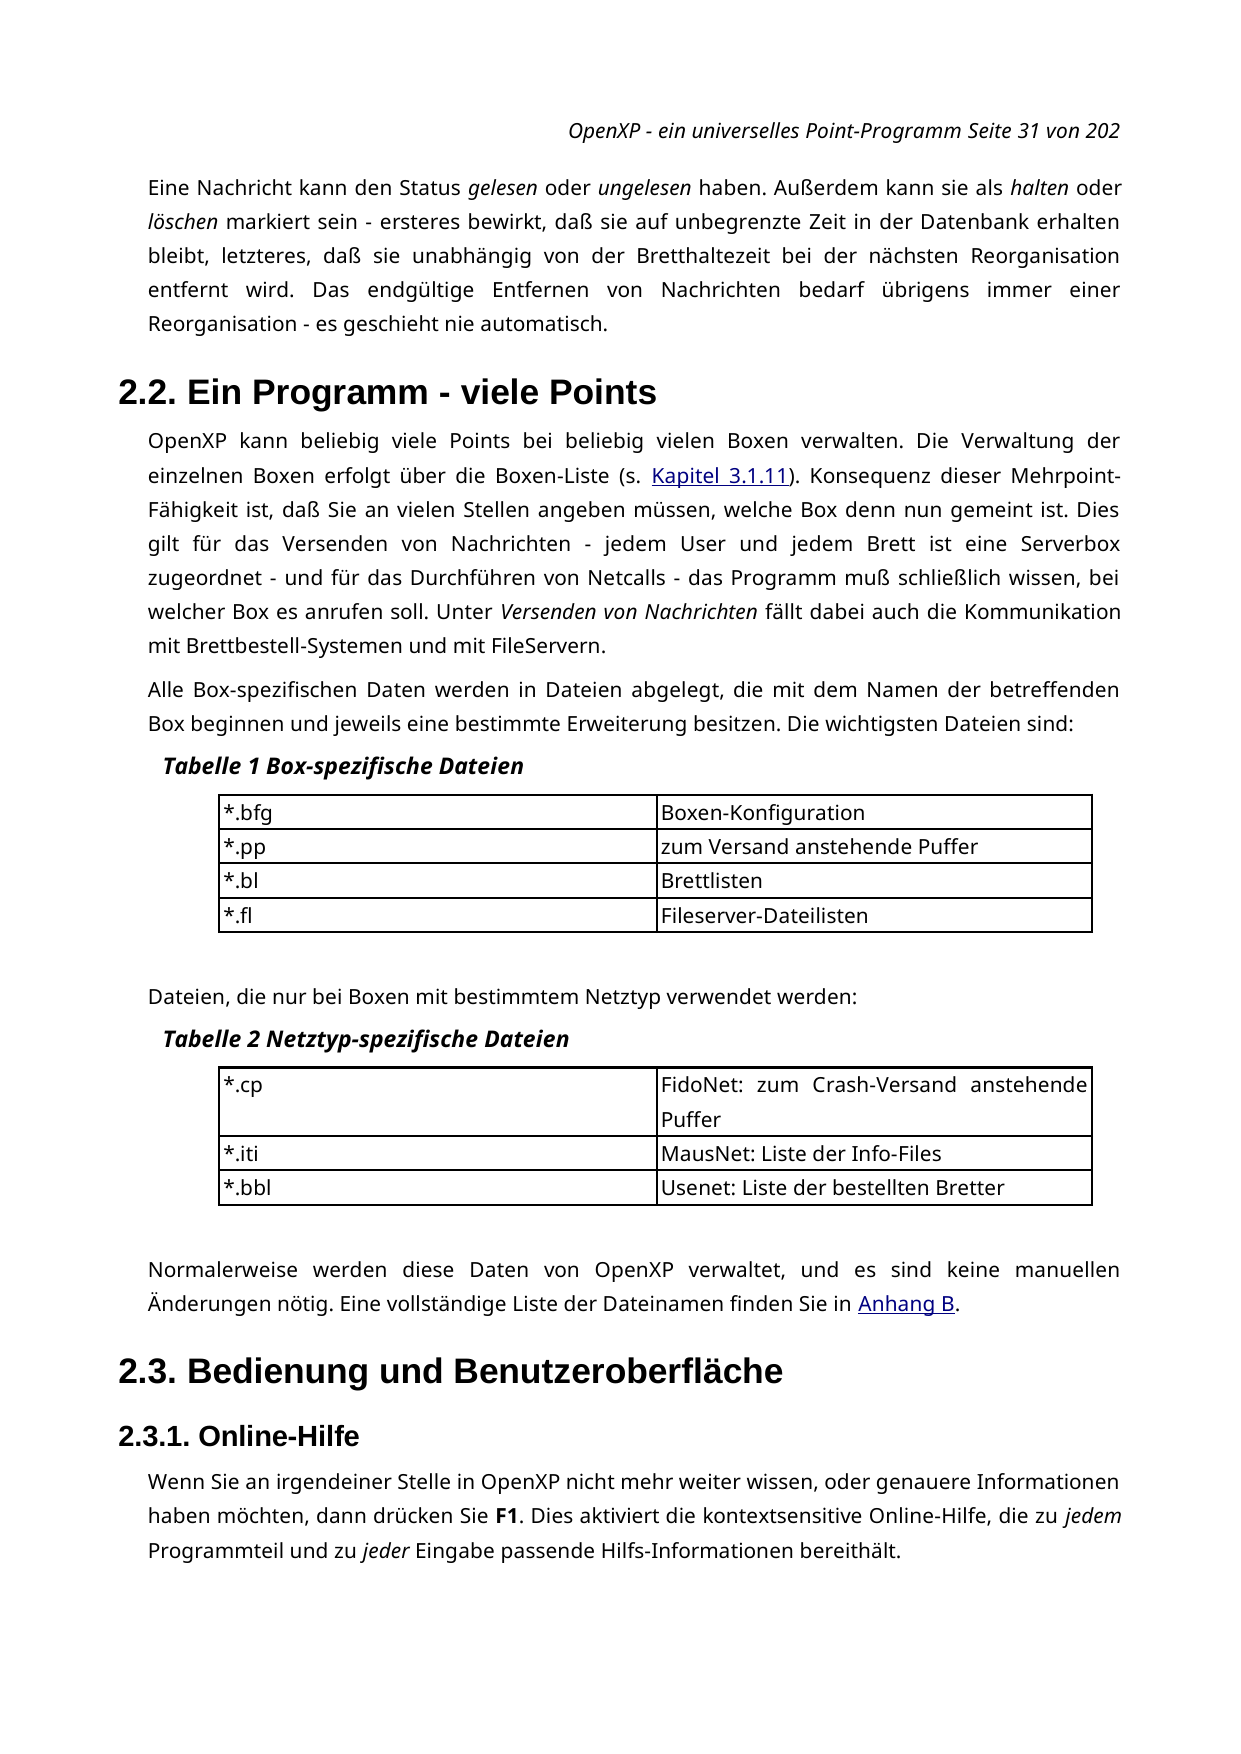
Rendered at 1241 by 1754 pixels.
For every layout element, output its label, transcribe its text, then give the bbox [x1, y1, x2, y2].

text Normalerweise werden diese Daten von OpenXP verwaltet, und es sind keine manuellen Änderungen nötig. Eine vollständige Liste der Dateinamen finden Sie in Anhang B. [148, 1254, 1122, 1317]
table_cell MausNet: Liste der Info-Files [658, 1137, 1091, 1169]
subtitle 2.3.1. Online-Hilfe [118, 1413, 1122, 1452]
table_cell Fileserver-Dateilisten [658, 899, 1091, 931]
table_cell *.iti [220, 1137, 656, 1169]
subtitle 2.3. Bedienung und Benutzeroberfläche [118, 1344, 1122, 1391]
table_cell *.bbl [220, 1171, 656, 1204]
table_header Boxen-Konfiguration [658, 796, 1091, 828]
table_header *.cp [220, 1069, 656, 1135]
table_cell *.pp [220, 830, 656, 862]
table_header FidoNet: zum Crash-Versand anstehende Puffer [658, 1069, 1091, 1135]
table_header *.bfg [220, 796, 656, 828]
table_cell *.fl [220, 899, 656, 931]
text OpenXP kann beliebig viele Points bei beliebig vielen Boxen verwalten. Die Verwaltung der einzelnen Boxen erfolgt über die Boxen-Liste (s. Kapitel 3.1.11). Konsequenz dieser Mehrpoint-Fähigkeit ist, daß Sie an vielen Stellen angeben müssen, welche Box denn nun gemeint ist. Dies gilt für das Versenden von Nachrichten - jedem User und jedem Brett ist eine Serverbox zugeordnet - und für das Durchführen von Netcalls - das Programm muß schließlich wissen, bei welcher Box es anrufen soll. Unter Versenden von Nachrichten fällt dabei auch die Kommunikation mit Brettbestell-Systemen und mit FileServern. [148, 426, 1122, 660]
table_cell *.bl [220, 864, 656, 897]
text Eine Nachricht kann den Status gelesen oder ungelesen haben. Außerdem kann sie als halten oder löschen markiert sein - ersteres bewirkt, daß sie auf unbegrenzte Zeit in der Datenbank erhalten bleibt, letzteres, daß sie unabhängig von der Bretthaltezeit bei der nächsten Reorganisation entfernt wird. Das endgültige Entfernen von Nachrichten bedarf übrigens immer einer Reorganisation - es geschieht nie automatisch. [148, 173, 1122, 338]
table_cell Usenet: Liste der bestellten Bretter [658, 1171, 1091, 1204]
text Tabelle 1 Box-spezifische Dateien [162, 750, 1122, 781]
subtitle 2.2. Ein Programm - viele Points [118, 365, 1122, 412]
text Wenn Sie an irgendeiner Stelle in OpenXP nicht mehr weiter wissen, oder genauere Informationen haben möchten, dann drücken Sie F1. Dies aktiviert die kontextsensitive Online-Hilfe, die zu jedem Programmteil und zu jeder Eingabe passende Hilfs-Informationen bereithält. [148, 1467, 1122, 1564]
table_cell Brettlisten [658, 864, 1091, 897]
text Alle Box-spezifischen Daten werden in Dateien abgelegt, die mit dem Namen der betreffenden Box beginnen und jeweils eine bestimmte Erweiterung besitzen. Die wichtigsten Dateien sind: [148, 675, 1122, 737]
text Tabelle 2 Netztyp-spezifische Dateien [162, 1023, 1122, 1054]
table_cell zum Versand anstehende Puffer [658, 830, 1091, 862]
text Dateien, die nur bei Boxen mit bestimmtem Netztyp verwendet werden: [148, 982, 1122, 1010]
